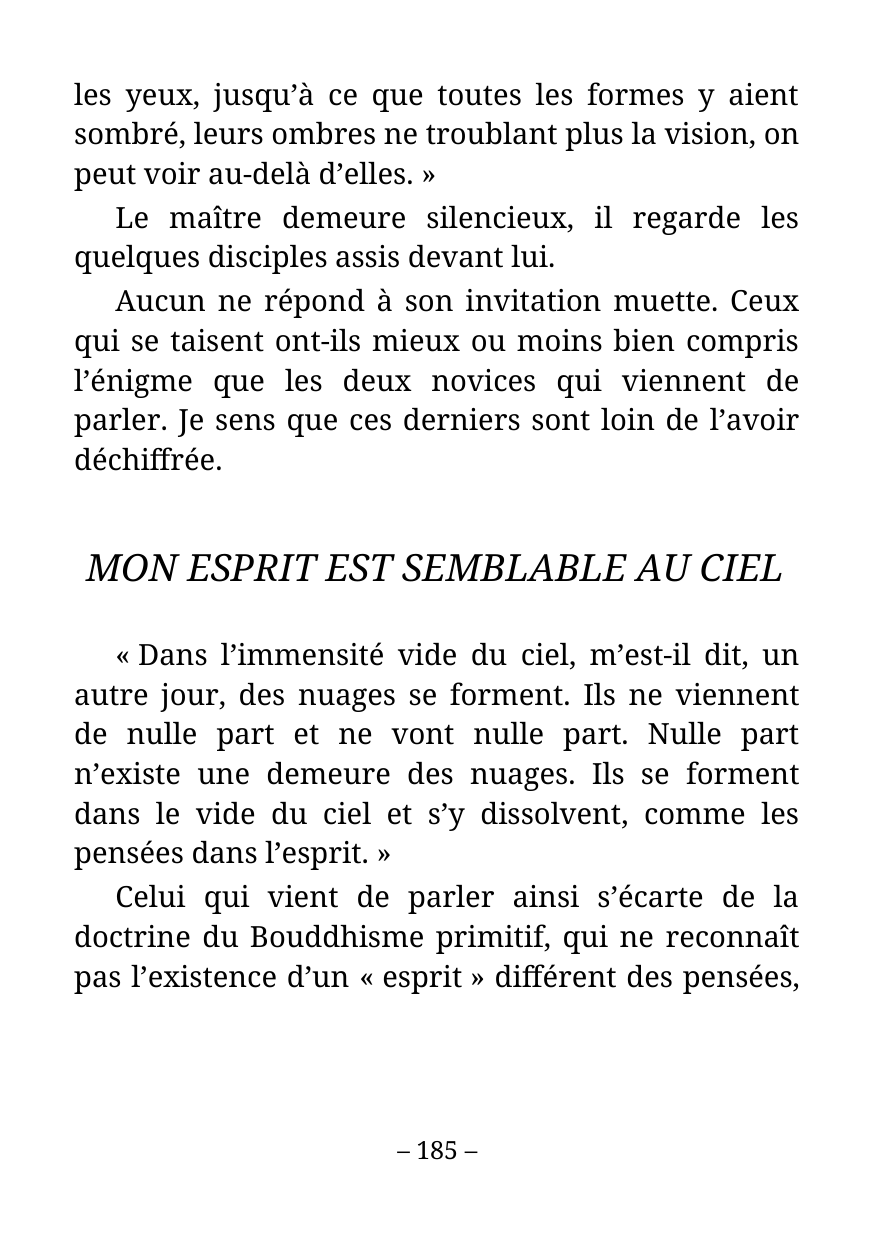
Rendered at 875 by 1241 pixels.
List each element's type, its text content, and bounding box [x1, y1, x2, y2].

text Le maître demeure silencieux, il regarde les quelques disciples assis devant lui. [74, 197, 800, 276]
text Aucun ne répond à son invitation muette. Ceux qui se taisent ont-ils mieux ou moins bien compris l’énigme que les deux novices qui viennent de parler. Je sens que ces derniers sont loin de l’avoir déchiffrée. [74, 281, 800, 479]
text les yeux, jusqu’à ce que toutes les formes y aient sombré, leurs ombres ne troublant plus la vision, on peut voir au-delà d’elles. » [74, 74, 800, 193]
subtitle MON ESPRIT EST SEMBLABLE AU CIEL [74, 542, 800, 593]
text « Dans l’immensité vide du ciel, m’est-il dit, un autre jour, des nuages se forment. Ils ne viennent de nulle part et ne vont nulle part. Nulle part n’existe une demeure des nuages. Ils se forment dans le vide du ciel et s’y dissolvent, comme les pensées dans l’esprit. » [74, 634, 800, 872]
text Celui qui vient de parler ainsi s’écarte de la doctrine du Bouddhisme primitif, qui ne reconnaît pas l’existence d’un « esprit » différent des pensées, [74, 877, 800, 996]
